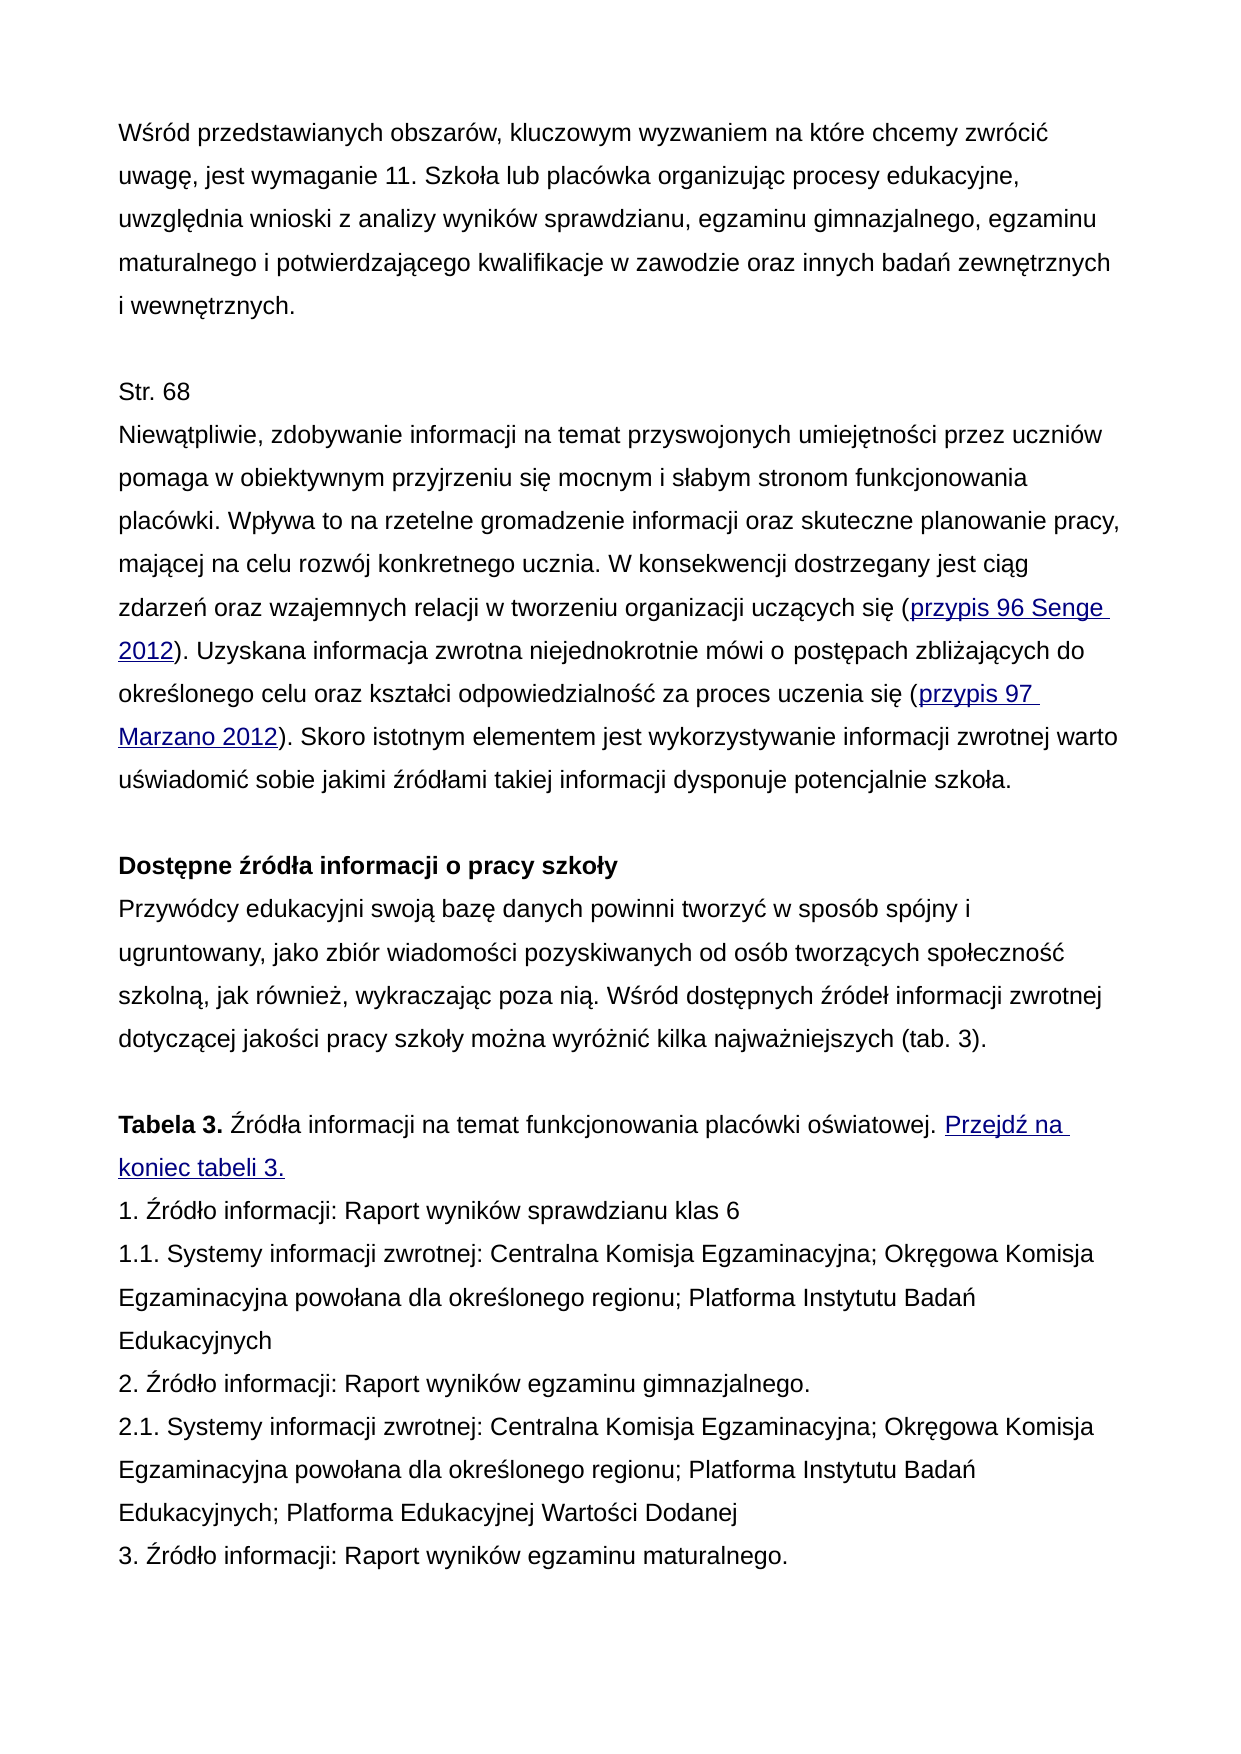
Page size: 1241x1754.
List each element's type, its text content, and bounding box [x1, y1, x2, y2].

text 1.1. Systemy informacji zwrotnej: Centralna Komisja Egzaminacyjna; Okręgowa Komisja Egzaminacyjna powołana dla określonego regionu; Platforma Instytutu Badań Edukacyjnych [118, 1239, 1122, 1354]
text Przywódcy edukacyjni swoją bazę danych powinni tworzyć w sposób spójny i ugruntowany, jako zbiór wiadomości pozyskiwanych od osób tworzących społeczność szkolną, jak również, wykraczając poza nią. Wśród dostępnych źródeł informacji zwrotnej dotyczącej jakości pracy szkoły można wyróżnić kilka najważniejszych (tab. 3). [118, 894, 1122, 1052]
text Wśród przedstawianych obszarów, kluczowym wyzwaniem na które chcemy zwrócić uwagę, jest wymaganie 11. Szkoła lub placówka organizując procesy edukacyjne, uwzględnia wnioski z analizy wyników sprawdzianu, egzaminu gimnazjalnego, egzaminu maturalnego i potwierdzającego kwalifikacje w zawodzie oraz innych badań zewnętrznych i wewnętrznych. [118, 118, 1122, 319]
text 1. Źródło informacji: Raport wyników sprawdzianu klas 6 [118, 1196, 1122, 1225]
text Str. 68 [118, 377, 1122, 406]
text 2.1. Systemy informacji zwrotnej: Centralna Komisja Egzaminacyjna; Okręgowa Komisja Egzaminacyjna powołana dla określonego regionu; Platforma Instytutu Badań Edukacyjnych; Platforma Edukacyjnej Wartości Dodanej [118, 1412, 1122, 1527]
text Niewątpliwie, zdobywanie informacji na temat przyswojonych umiejętności przez uczniów pomaga w obiektywnym przyjrzeniu się mocnym i słabym stronom funkcjonowania placówki. Wpływa to na rzetelne gromadzenie informacji oraz skuteczne planowanie pracy, mającej na celu rozwój konkretnego ucznia. W konsekwencji dostrzegany jest ciąg zdarzeń oraz wzajemnych relacji w tworzeniu organizacji uczących się (przypis 96 Senge 2012). Uzyskana informacja zwrotna niejednokrotnie mówi o postępach zbliżających do określonego celu oraz kształci odpowiedzialność za proces uczenia się (przypis 97 Marzano 2012). Skoro istotnym elementem jest wykorzystywanie informacji zwrotnej warto uświadomić sobie jakimi źródłami takiej informacji dysponuje potencjalnie szkoła. [118, 420, 1122, 794]
subtitle Dostępne źródła informacji o pracy szkoły [118, 851, 1122, 880]
text Tabela 3. Źródła informacji na temat funkcjonowania placówki oświatowej. Przejdź na koniec tabeli 3. [118, 1110, 1122, 1182]
text 3. Źródło informacji: Raport wyników egzaminu maturalnego. [118, 1541, 1122, 1570]
text 2. Źródło informacji: Raport wyników egzaminu gimnazjalnego. [118, 1369, 1122, 1397]
